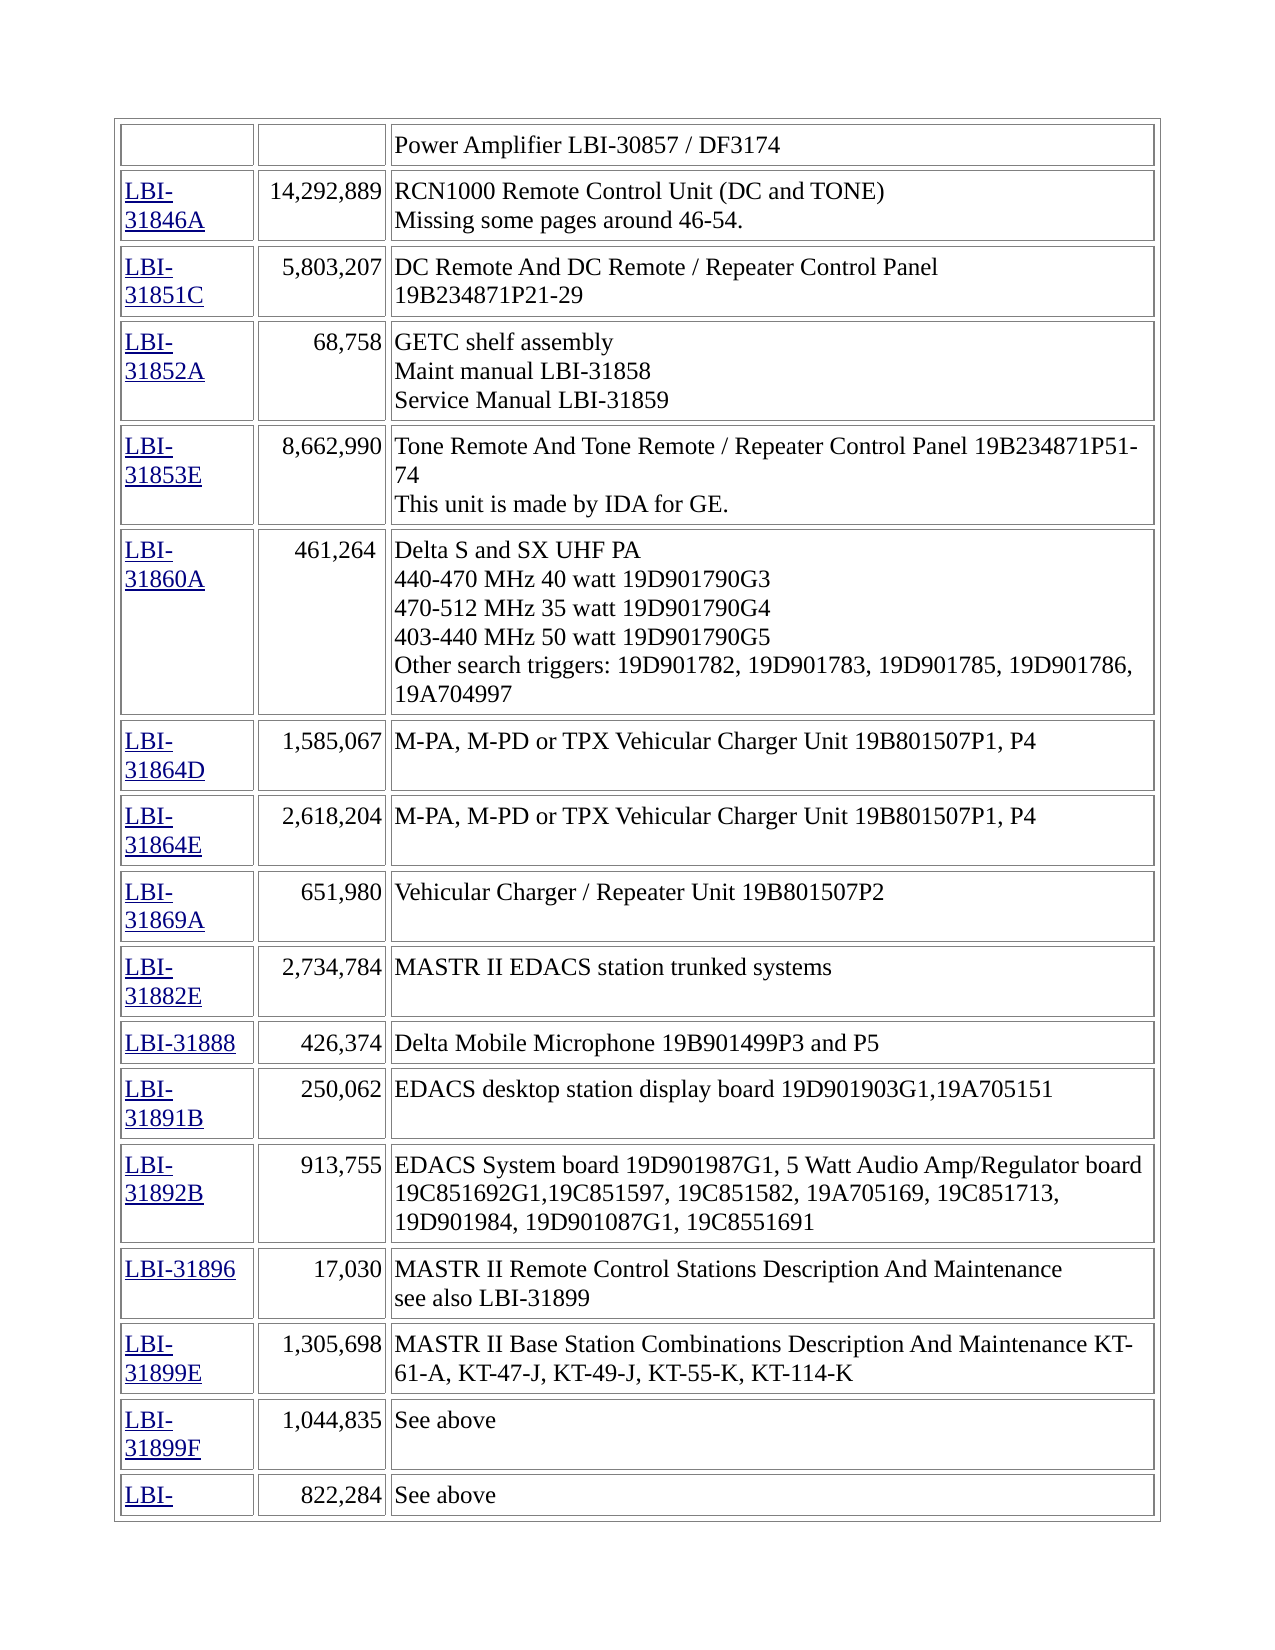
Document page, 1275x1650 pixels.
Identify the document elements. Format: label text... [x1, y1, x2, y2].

table_cell Delta S and SX UHF PA 440-470 MHz 40 watt 19D901790G3 470-512 MHz 35 watt 19D901790G4 403-440 MHz 50 watt 19D901790G5 Other search triggers: 19D901782, 19D901783, 19D901785, 19D901786, 19A704997 [388, 524, 1157, 714]
table_cell See above [388, 1469, 1157, 1515]
table_cell LBI-31852A [118, 316, 255, 420]
table_cell 17,030 [255, 1242, 388, 1318]
table_cell 2,618,204 [255, 790, 388, 865]
table_cell 68,758 [255, 316, 388, 420]
table_cell 651,980 [255, 865, 388, 941]
table_cell 5,803,207 [255, 240, 388, 316]
table_cell RCN1000 Remote Control Unit (DC and TONE) Missing some pages around 46-54. [388, 165, 1157, 240]
table_cell 1,044,835 [255, 1393, 388, 1468]
table_cell EDACS desktop station display board 19D901903G1,19A705151 [388, 1063, 1157, 1138]
table_cell 2,734,784 [255, 941, 388, 1016]
table_cell M-PA, M-PD or TPX Vehicular Charger Unit 19B801507P1, P4 [388, 790, 1157, 865]
table_cell 8,662,990 [255, 420, 388, 524]
table_cell 461,264 [255, 524, 388, 714]
table_cell Delta Mobile Microphone 19B901499P3 and P5 [388, 1016, 1157, 1063]
table_cell Power Amplifier LBI-30857 / DF3174 [388, 119, 1157, 165]
table_cell LBI-31896 [118, 1242, 255, 1318]
table_cell 1,305,698 [255, 1318, 388, 1393]
table_cell MASTR II EDACS station trunked systems [388, 941, 1157, 1016]
table_cell Tone Remote And Tone Remote / Repeater Control Panel 19B234871P51-74 This unit is made by IDA for GE. [388, 420, 1157, 524]
table_cell LBI-31891B [118, 1063, 255, 1138]
table_cell M-PA, M-PD or TPX Vehicular Charger Unit 19B801507P1, P4 [388, 714, 1157, 790]
table_cell LBI-31860A [118, 524, 255, 714]
table_cell [255, 119, 388, 165]
table_cell 14,292,889 [255, 165, 388, 240]
table_cell LBI-31851C [118, 240, 255, 316]
table_cell 822,284 [255, 1469, 388, 1515]
table_cell MASTR II Remote Control Stations Description And Maintenance see also LBI-31899 [388, 1242, 1157, 1318]
table_cell LBI-31846A [118, 165, 255, 240]
table_cell LBI-31864D [118, 714, 255, 790]
table_cell LBI-31869A [118, 865, 255, 941]
table_cell 250,062 [255, 1063, 388, 1138]
table_cell LBI-31888 [118, 1016, 255, 1063]
table_cell 1,585,067 [255, 714, 388, 790]
table_cell See above [388, 1393, 1157, 1468]
table_cell 426,374 [255, 1016, 388, 1063]
table_cell Vehicular Charger / Repeater Unit 19B801507P2 [388, 865, 1157, 941]
table_cell LBI-31892B [118, 1138, 255, 1242]
table_cell DC Remote And DC Remote / Repeater Control Panel 19B234871P21-29 [388, 240, 1157, 316]
table_cell LBI-31899F [118, 1393, 255, 1468]
table_cell MASTR II Base Station Combinations Description And Maintenance KT-61-A, KT-47-J, KT-49-J, KT-55-K, KT-114-K [388, 1318, 1157, 1393]
table_cell LBI-31899E [118, 1318, 255, 1393]
table_cell [118, 119, 255, 165]
table_cell LBI- [118, 1469, 255, 1515]
table_cell LBI-31882E [118, 941, 255, 1016]
table_cell 913,755 [255, 1138, 388, 1242]
table_cell EDACS System board 19D901987G1, 5 Watt Audio Amp/Regulator board 19C851692G1,19C851597, 19C851582, 19A705169, 19C851713, 19D901984, 19D901087G1, 19C8551691 [388, 1138, 1157, 1242]
table_cell LBI-31853E [118, 420, 255, 524]
table_cell LBI-31864E [118, 790, 255, 865]
table_cell GETC shelf assembly Maint manual LBI-31858 Service Manual LBI-31859 [388, 316, 1157, 420]
